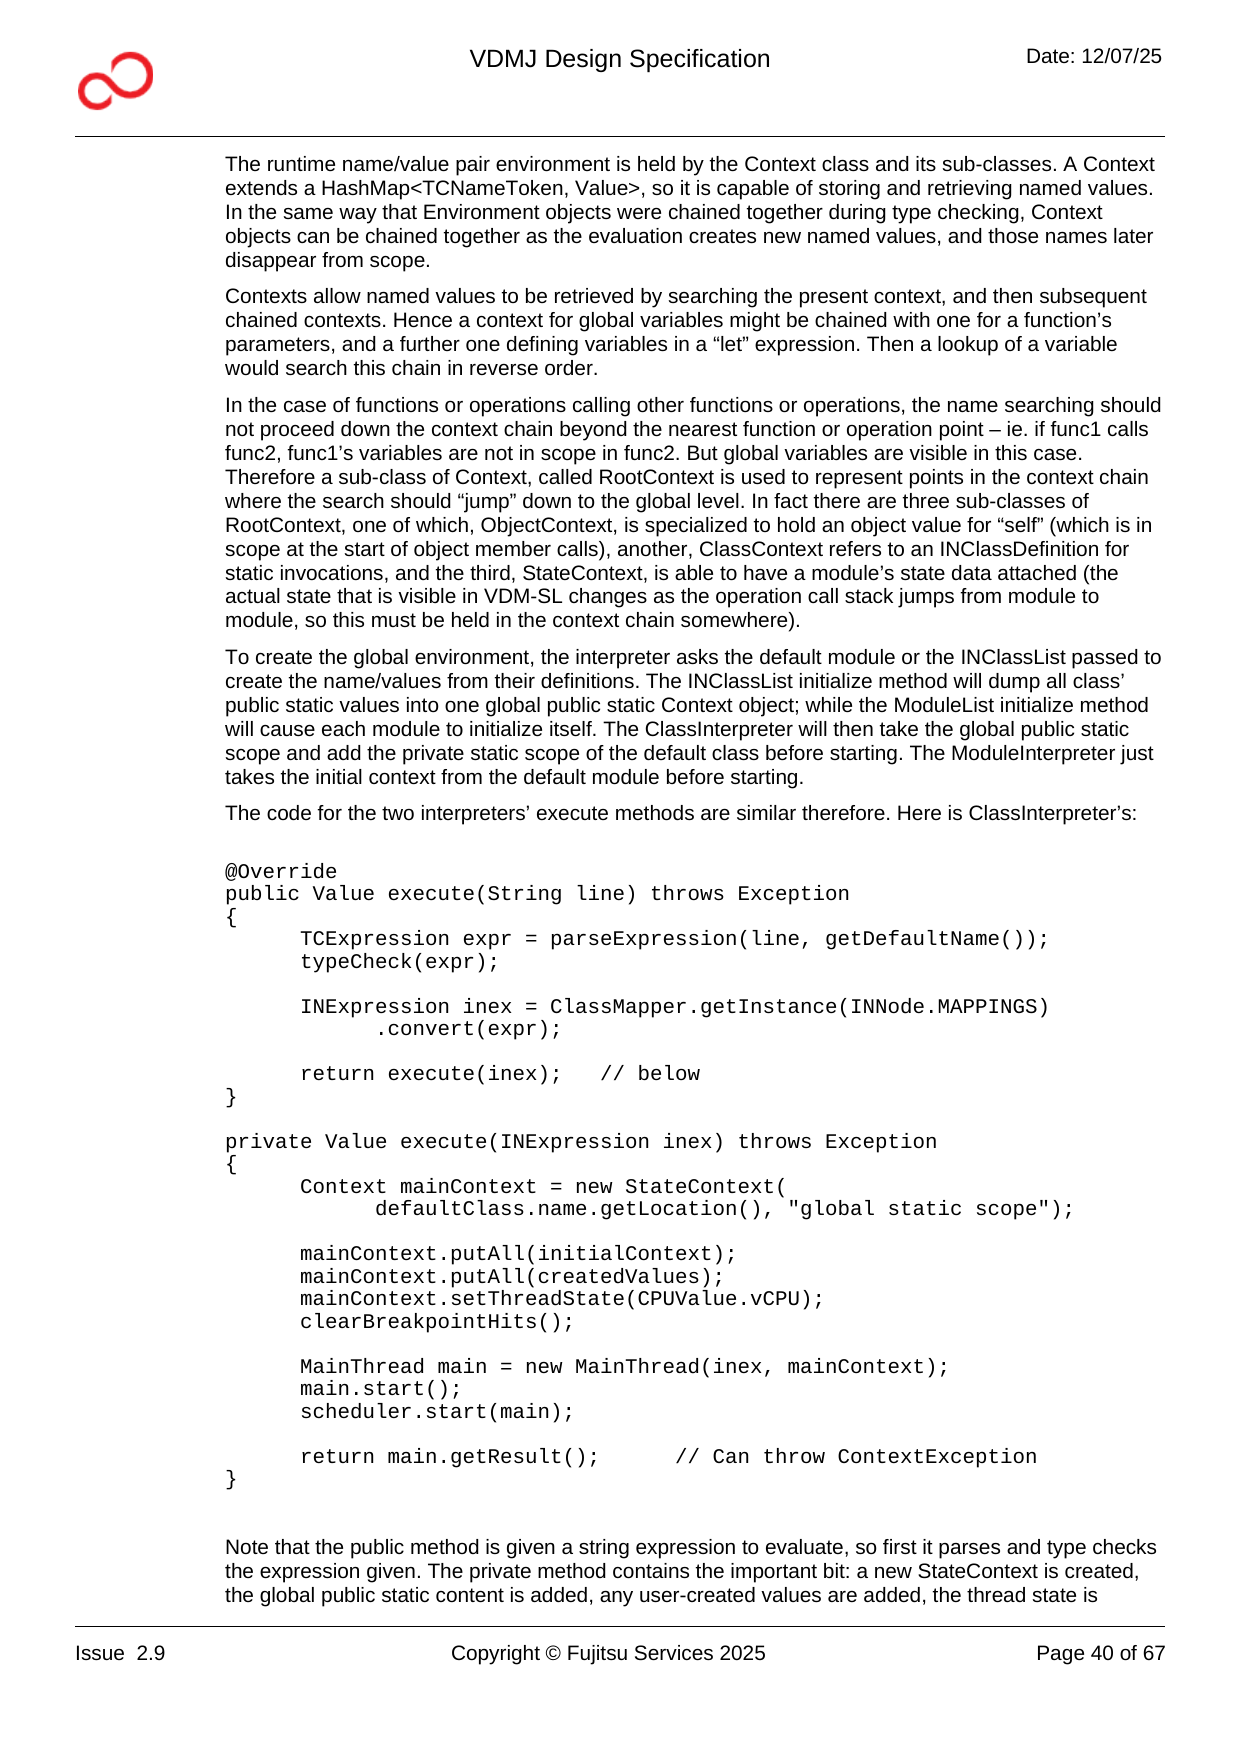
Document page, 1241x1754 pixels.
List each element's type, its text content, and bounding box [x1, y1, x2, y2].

text return main.getResult(); // Can throw ContextException [225, 1445, 1165, 1468]
text The code for the two interpreters’ execute methods are similar therefore. Here is ClassInterpreter’s: [225, 801, 1165, 825]
text return execute(inex); // below [225, 1063, 1165, 1085]
text INExpression inex = ClassMapper.getInstance(INNode.MAPPINGS) [225, 995, 1165, 1018]
text typeCheck(expr); [225, 950, 1165, 973]
text scheduler.start(main); [225, 1400, 1165, 1423]
text clearBreakpointHits(); [225, 1310, 1165, 1333]
text public Value execute(String line) throws Exception [225, 883, 1165, 905]
text The runtime name/value pair environment is held by the Context class and its sub-classes. A Context extends a HashMap<TCNameToken, Value>, so it is capable of storing and retrieving named values. In the same way that Environment objects were chained together during type checking, Context objects can be chained together as the evaluation creates new named values, and those names later disappear from scope. [225, 152, 1165, 272]
text { [225, 905, 1165, 928]
text } [225, 1085, 1165, 1108]
text mainContext.putAll(createdValues); [225, 1265, 1165, 1288]
text mainContext.setThreadState(CPUValue.vCPU); [225, 1288, 1165, 1310]
text private Value execute(INExpression inex) throws Exception [225, 1130, 1165, 1153]
text MainThread main = new MainThread(inex, mainContext); [225, 1355, 1165, 1378]
text main.start(); [225, 1378, 1165, 1400]
text defaultClass.name.getLocation(), "global static scope"); [225, 1198, 1165, 1220]
text Context mainContext = new StateContext( [225, 1175, 1165, 1198]
text In the case of functions or operations calling other functions or operations, the name searching should not proceed down the context chain beyond the nearest function or operation point – ie. if func1 calls func2, func1’s variables are not in scope in func2. But global variables are visible in this case. Therefore a sub-class of Context, called RootContext is used to represent points in the context chain where the search should “jump” down to the global level. In fact there are three sub-classes of RootContext, one of which, ObjectContext, is specialized to hold an object value for “self” (which is in scope at the start of object member calls), another, ClassContext refers to an INClassDefinition for static invocations, and the third, StateContext, is able to have a module’s state data attached (the actual state that is visible in VDM-SL changes as the operation call stack jumps from module to module, so this must be held in the context chain somewhere). [225, 393, 1165, 633]
text @Override [225, 860, 1165, 883]
text Contexts allow named values to be retrieved by searching the present context, and then subsequent chained contexts. Hence a context for global variables might be chained with one for a function’s parameters, and a further one defining variables in a “let” expression. Then a lookup of a variable would search this chain in reverse order. [225, 285, 1165, 381]
text To create the global environment, the interpreter asks the default module or the INClassList passed to create the name/values from their definitions. The INClassList initialize method will dump all class’ public static values into one global public static Context object; while the ModuleList initialize method will cause each module to initialize itself. The ClassInterpreter will then take the global public static scope and add the private static scope of the default class before starting. The ModuleInterpreter just takes the initial context from the default module before starting. [225, 645, 1165, 789]
text Note that the public method is given a string expression to evaluate, so first it parses and type checks the expression given. The private method contains the important bit: a new StateContext is created, the global public static content is added, any user-created values are added, the thread state is [225, 1535, 1165, 1607]
text .convert(expr); [225, 1018, 1165, 1040]
picture [78, 44, 153, 120]
text } [225, 1468, 1165, 1490]
text TCExpression expr = parseExpression(line, getDefaultName()); [225, 928, 1165, 950]
text mainContext.putAll(initialContext); [225, 1243, 1165, 1265]
text { [225, 1153, 1165, 1175]
